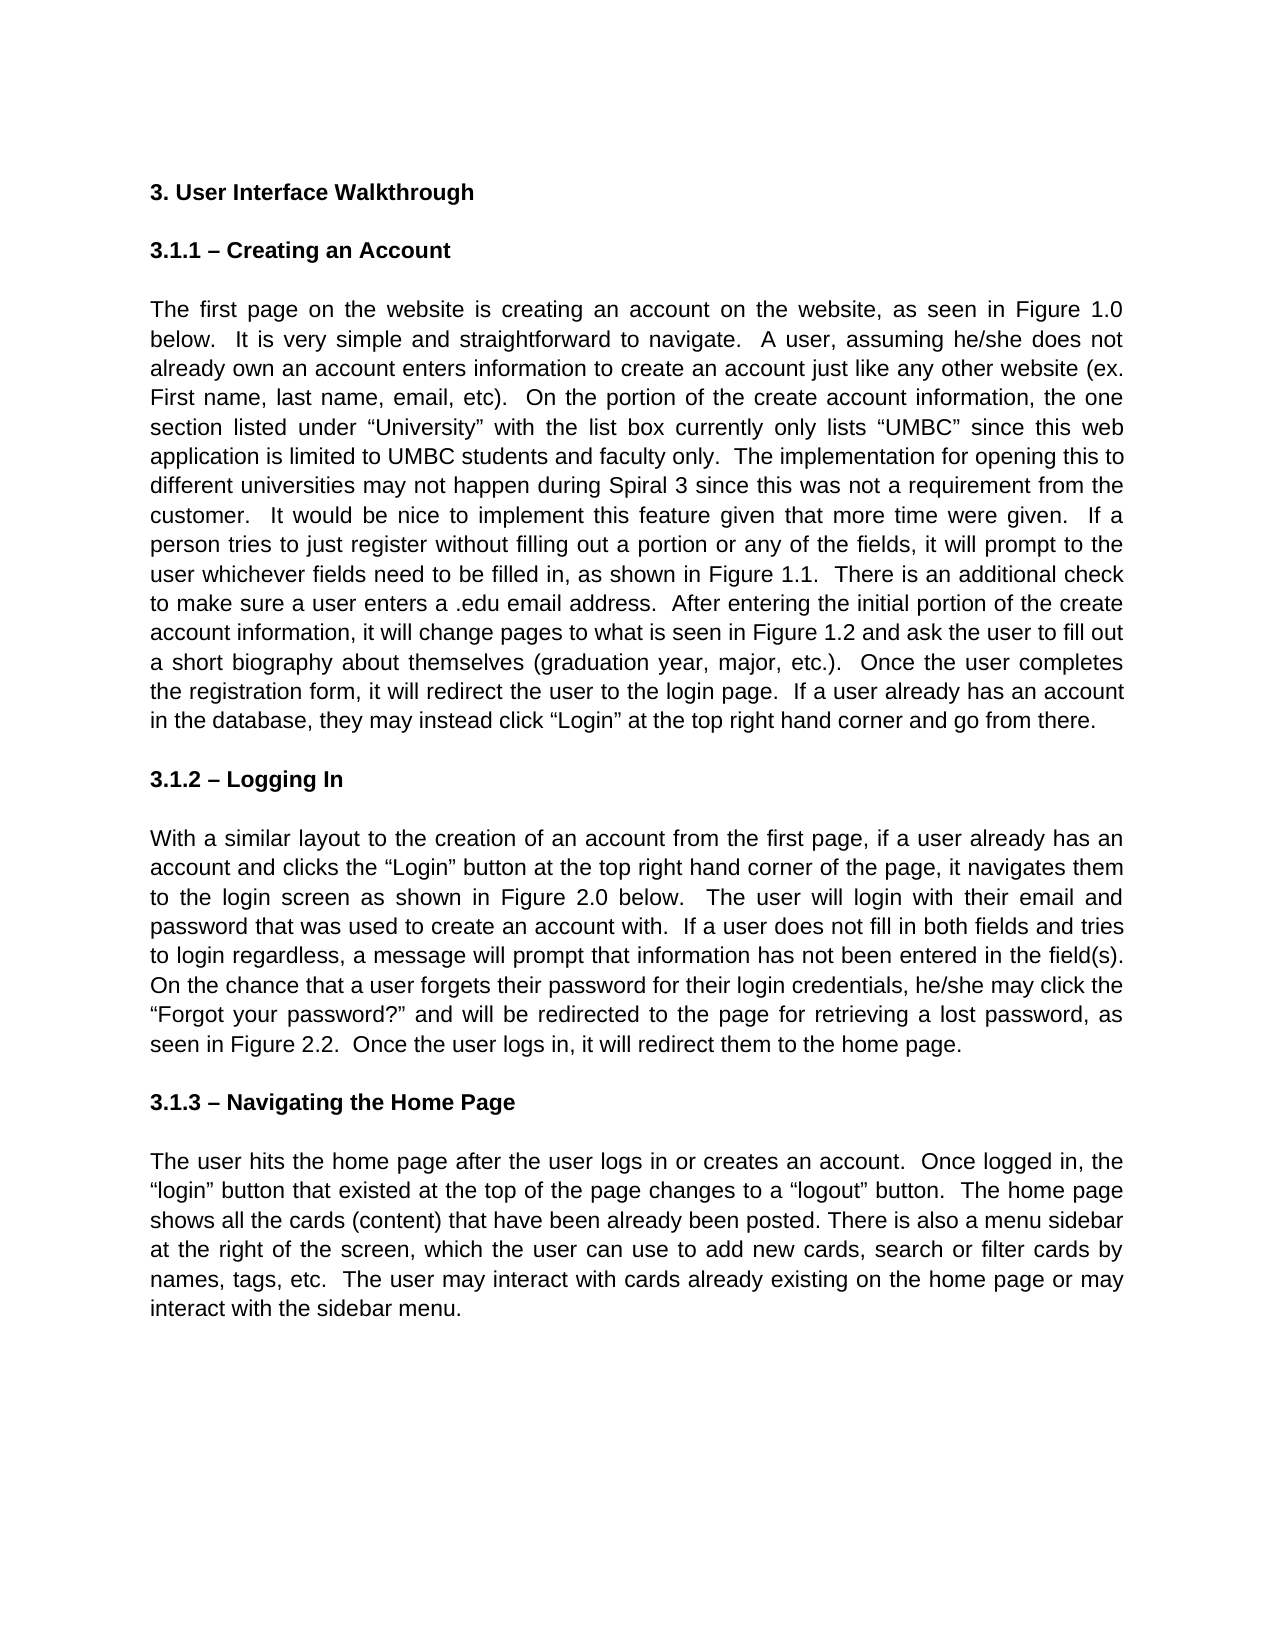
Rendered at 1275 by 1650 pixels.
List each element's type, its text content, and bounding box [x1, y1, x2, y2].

text 3. User Interface Walkthrough [150, 179, 1125, 205]
text 3.1.1 – Creating an Account [150, 238, 1125, 264]
text 3.1.3 – Navigating the Home Page [150, 1090, 1125, 1116]
text The user hits the home page after the user logs in or creates an account. Once logged in, the “login” button that existed at the top of the page changes to a “logout” button. The home page shows all the cards (content) that have been already been posted. There is also a menu sidebar at the right of the screen, which the user can use to add new cards, search or filter cards by names, tags, etc. The user may interact with cards already existing on the home page or may interact with the sidebar menu. [150, 1149, 1125, 1321]
text The first page on the website is creating an account on the website, as seen in Figure 1.0 below. It is very simple and straightforward to navigate. A user, assuming he/she does not already own an account enters information to create an account just like any other website (ex. First name, last name, email, etc). On the portion of the create account information, the one section listed under “University” with the list box currently only lists “UMBC” since this web application is limited to UMBC students and faculty only. The implementation for opening this to different universities may not happen during Spiral 3 since this was not a requirement from the customer. It would be nice to implement this feature given that more time were given. If a person tries to just register without filling out a portion or any of the fields, it will prompt to the user whichever fields need to be filled in, as shown in Figure 1.1. There is an additional check to make sure a user enters a .edu email address. After entering the initial portion of the create account information, it will change pages to what is seen in Figure 1.2 and ask the user to fill out a short biography about themselves (graduation year, major, etc.). Once the user completes the registration form, it will redirect the user to the login page. If a user already has an account in the database, they may instead click “Login” at the top right hand corner and go from there. [150, 297, 1125, 734]
text 3.1.2 – Logging In [150, 767, 1125, 792]
text With a similar layout to the creation of an account from the first page, if a user already has an account and clicks the “Login” button at the top right hand corner of the page, it navigates them to the login screen as shown in Figure 2.0 below. The user will login with their email and password that was used to create an account with. If a user does not fill in both fields and tries to login regardless, a message will prompt that information has not been entered in the field(s). On the chance that a user forgets their password for their login credentials, he/she may click the “Forgot your password?” and will be redirected to the page for retrieving a lost password, as seen in Figure 2.2. Once the user logs in, it will redirect them to the home page. [150, 826, 1125, 1057]
